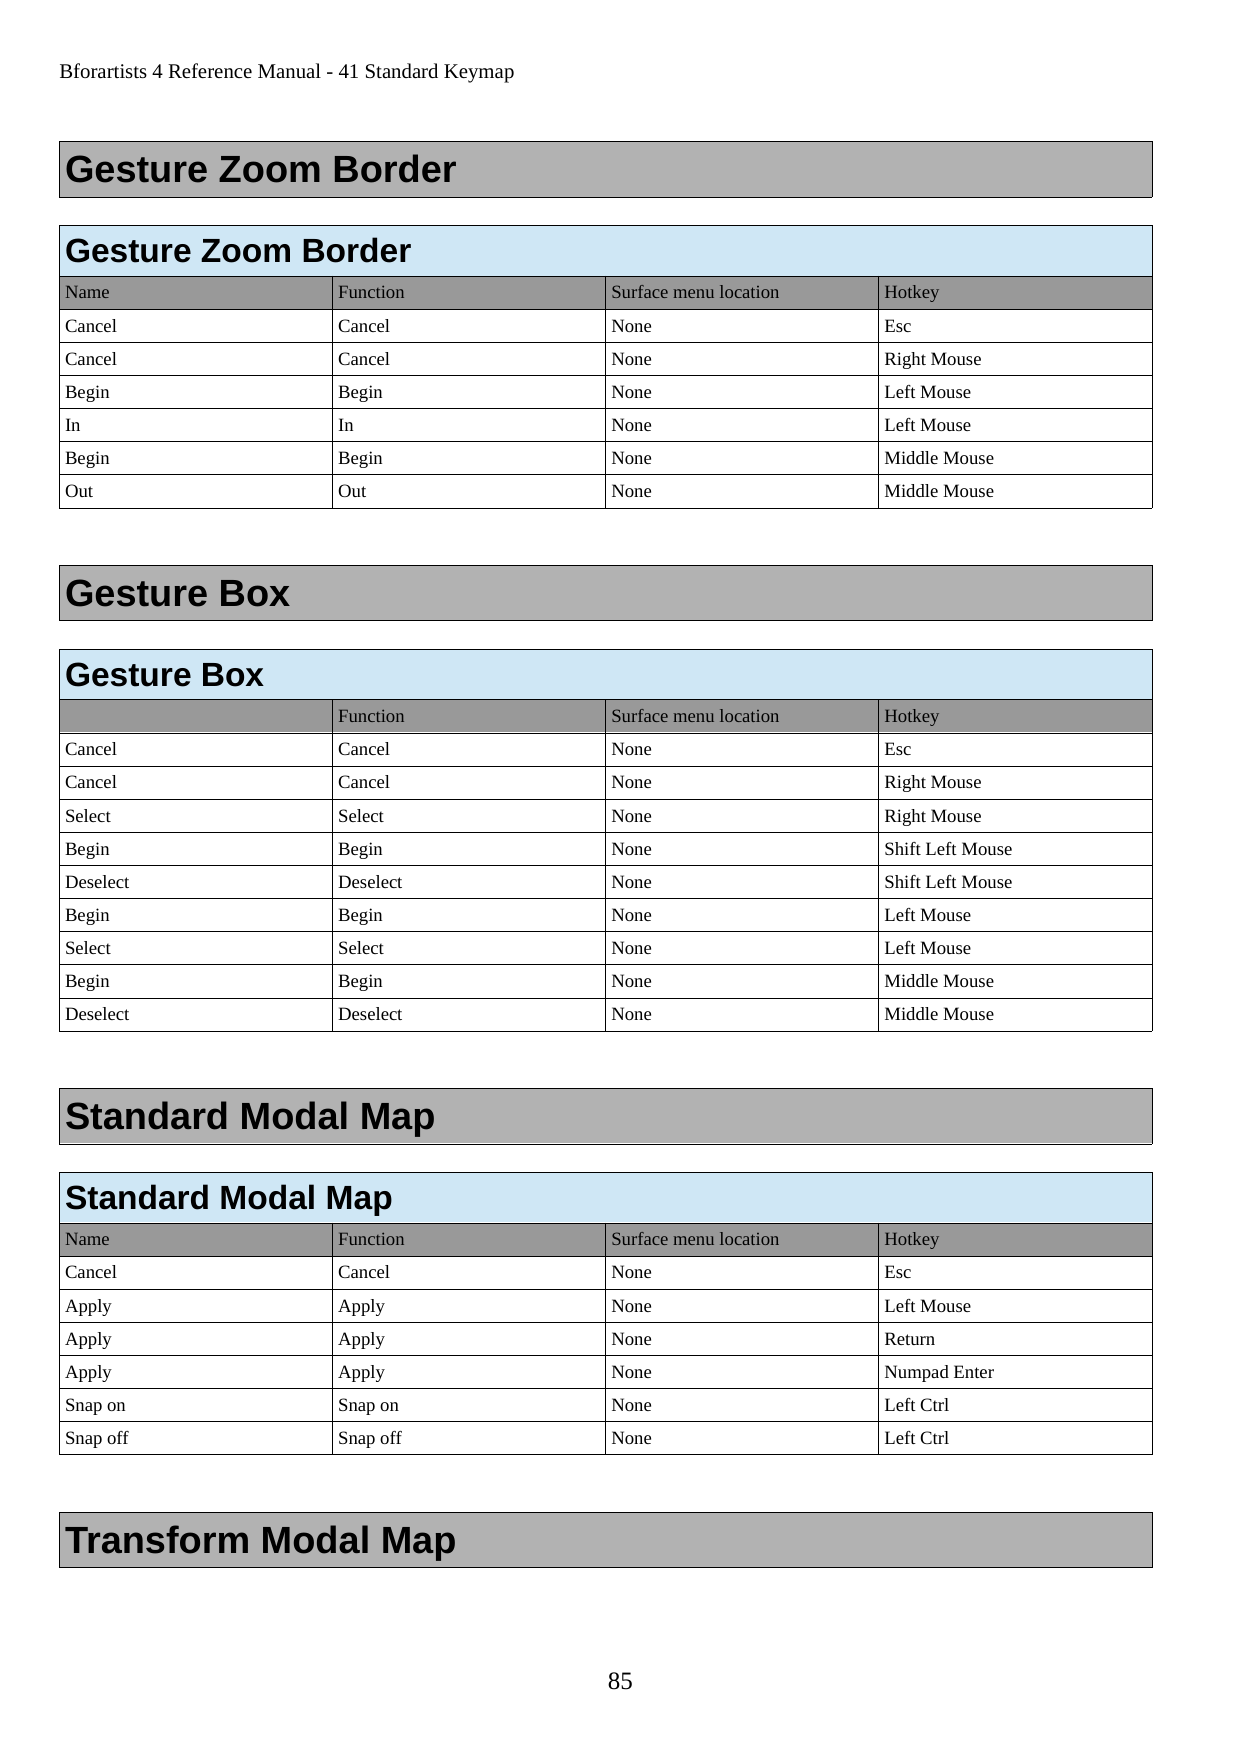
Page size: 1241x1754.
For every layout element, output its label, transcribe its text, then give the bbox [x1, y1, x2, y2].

table_cell Middle Mouse [879, 442, 1152, 474]
table_header Standard Modal Map [60, 1173, 1152, 1222]
table_cell None [606, 866, 878, 898]
table_cell Select [60, 800, 332, 832]
table_header Gesture Zoom Border [60, 142, 1152, 197]
table_cell Select [60, 932, 332, 964]
table_cell Deselect [60, 999, 332, 1031]
table_cell Right Mouse [879, 767, 1152, 799]
table_cell Left Ctrl [879, 1389, 1152, 1421]
table_cell Cancel [60, 767, 332, 799]
table_cell Cancel [60, 343, 332, 375]
table_cell Cancel [60, 310, 332, 342]
table_cell Cancel [333, 310, 605, 342]
table_cell None [606, 734, 878, 766]
table_cell Left Mouse [879, 376, 1152, 408]
table_cell Surface menu location [606, 1224, 878, 1256]
table_cell None [606, 800, 878, 832]
table_cell Esc [879, 310, 1152, 342]
table_cell Out [333, 475, 605, 507]
table_cell Hotkey [879, 700, 1152, 732]
table_cell Return [879, 1323, 1152, 1355]
table_cell Right Mouse [879, 800, 1152, 832]
table_cell Esc [879, 1257, 1152, 1289]
table_cell Numpad Enter [879, 1356, 1152, 1388]
table_header Standard Modal Map [60, 1089, 1152, 1143]
table_cell None [606, 999, 878, 1031]
table_cell Surface menu location [606, 277, 878, 309]
table_cell Right Mouse [879, 343, 1152, 375]
table_cell None [606, 1356, 878, 1388]
table_cell None [606, 1290, 878, 1322]
table_cell Snap on [333, 1389, 605, 1421]
table_cell Cancel [333, 343, 605, 375]
table_cell Cancel [333, 767, 605, 799]
table_cell None [606, 1323, 878, 1355]
table_cell None [606, 833, 878, 865]
table_cell Cancel [333, 734, 605, 766]
table_cell Begin [333, 833, 605, 865]
table_cell Begin [60, 442, 332, 474]
table_cell Snap off [333, 1422, 605, 1454]
table_cell None [606, 442, 878, 474]
table_cell Select [333, 800, 605, 832]
table_cell Surface menu location [606, 700, 878, 732]
table_cell None [606, 1257, 878, 1289]
table_cell None [606, 932, 878, 964]
table_cell Function [333, 700, 605, 732]
table_header Transform Modal Map [60, 1513, 1152, 1567]
table_cell Cancel [60, 734, 332, 766]
table_cell Apply [333, 1356, 605, 1388]
table_cell Begin [333, 965, 605, 997]
table_cell None [606, 767, 878, 799]
table_cell In [333, 409, 605, 441]
table_cell Cancel [333, 1257, 605, 1289]
table_cell Function [333, 1224, 605, 1256]
table_cell None [606, 965, 878, 997]
table_cell None [606, 1422, 878, 1454]
table_cell Apply [333, 1323, 605, 1355]
table_cell None [606, 343, 878, 375]
table_cell None [606, 376, 878, 408]
table_cell None [606, 1389, 878, 1421]
table_cell [60, 700, 332, 732]
table_cell Apply [60, 1290, 332, 1322]
table_cell Left Mouse [879, 932, 1152, 964]
table_header Gesture Zoom Border [60, 226, 1152, 276]
table_cell Name [60, 1224, 332, 1256]
table_cell None [606, 899, 878, 931]
table_cell Begin [333, 376, 605, 408]
table_cell Apply [60, 1356, 332, 1388]
table_cell Cancel [60, 1257, 332, 1289]
table_cell Function [333, 277, 605, 309]
table_cell Begin [60, 376, 332, 408]
table_header Gesture Box [60, 566, 1152, 620]
table_cell Esc [879, 734, 1152, 766]
table_cell Begin [60, 833, 332, 865]
table_cell Apply [333, 1290, 605, 1322]
table_cell None [606, 409, 878, 441]
table_cell None [606, 475, 878, 507]
table_cell Middle Mouse [879, 999, 1152, 1031]
table_cell Snap off [60, 1422, 332, 1454]
table_cell Hotkey [879, 277, 1152, 309]
table_cell Deselect [60, 866, 332, 898]
table_cell Left Ctrl [879, 1422, 1152, 1454]
table_cell Left Mouse [879, 899, 1152, 931]
table_cell In [60, 409, 332, 441]
table_cell Apply [60, 1323, 332, 1355]
table_cell Begin [60, 965, 332, 997]
table_cell Out [60, 475, 332, 507]
table_cell Begin [333, 442, 605, 474]
table_cell Snap on [60, 1389, 332, 1421]
table_cell Hotkey [879, 1224, 1152, 1256]
table_cell Shift Left Mouse [879, 833, 1152, 865]
table_cell Deselect [333, 866, 605, 898]
table_cell Middle Mouse [879, 475, 1152, 507]
table_cell Name [60, 277, 332, 309]
table_cell Left Mouse [879, 409, 1152, 441]
table_cell Middle Mouse [879, 965, 1152, 997]
table_header Gesture Box [60, 650, 1152, 699]
table_cell Deselect [333, 999, 605, 1031]
table_cell Select [333, 932, 605, 964]
table_cell None [606, 310, 878, 342]
table_cell Left Mouse [879, 1290, 1152, 1322]
table_cell Begin [333, 899, 605, 931]
table_cell Begin [60, 899, 332, 931]
table_cell Shift Left Mouse [879, 866, 1152, 898]
